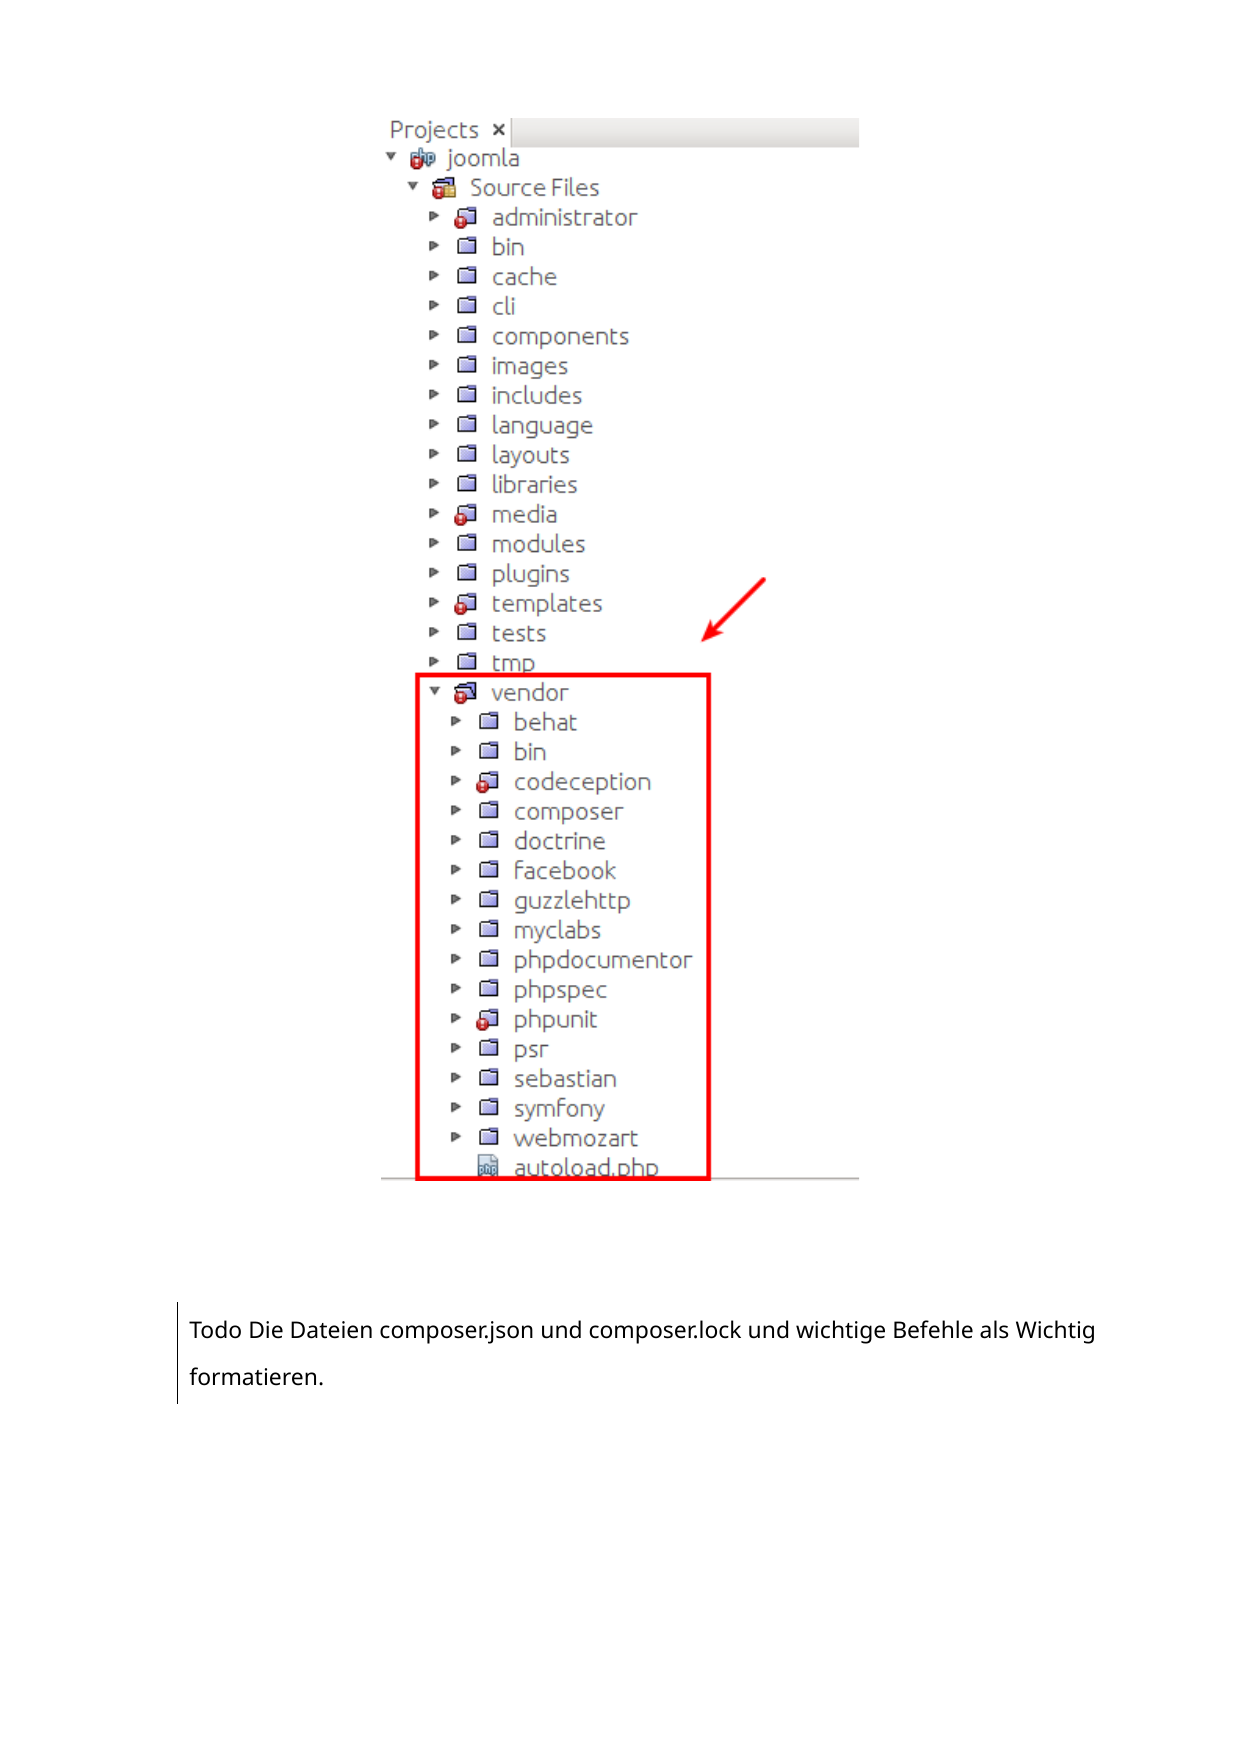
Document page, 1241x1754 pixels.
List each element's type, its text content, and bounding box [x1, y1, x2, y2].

text Todo Die Dateien composer.json und composer.lock und wichtige Befehle als Wichtig formatieren. [178, 1302, 1122, 1404]
picture [381, 118, 860, 1181]
